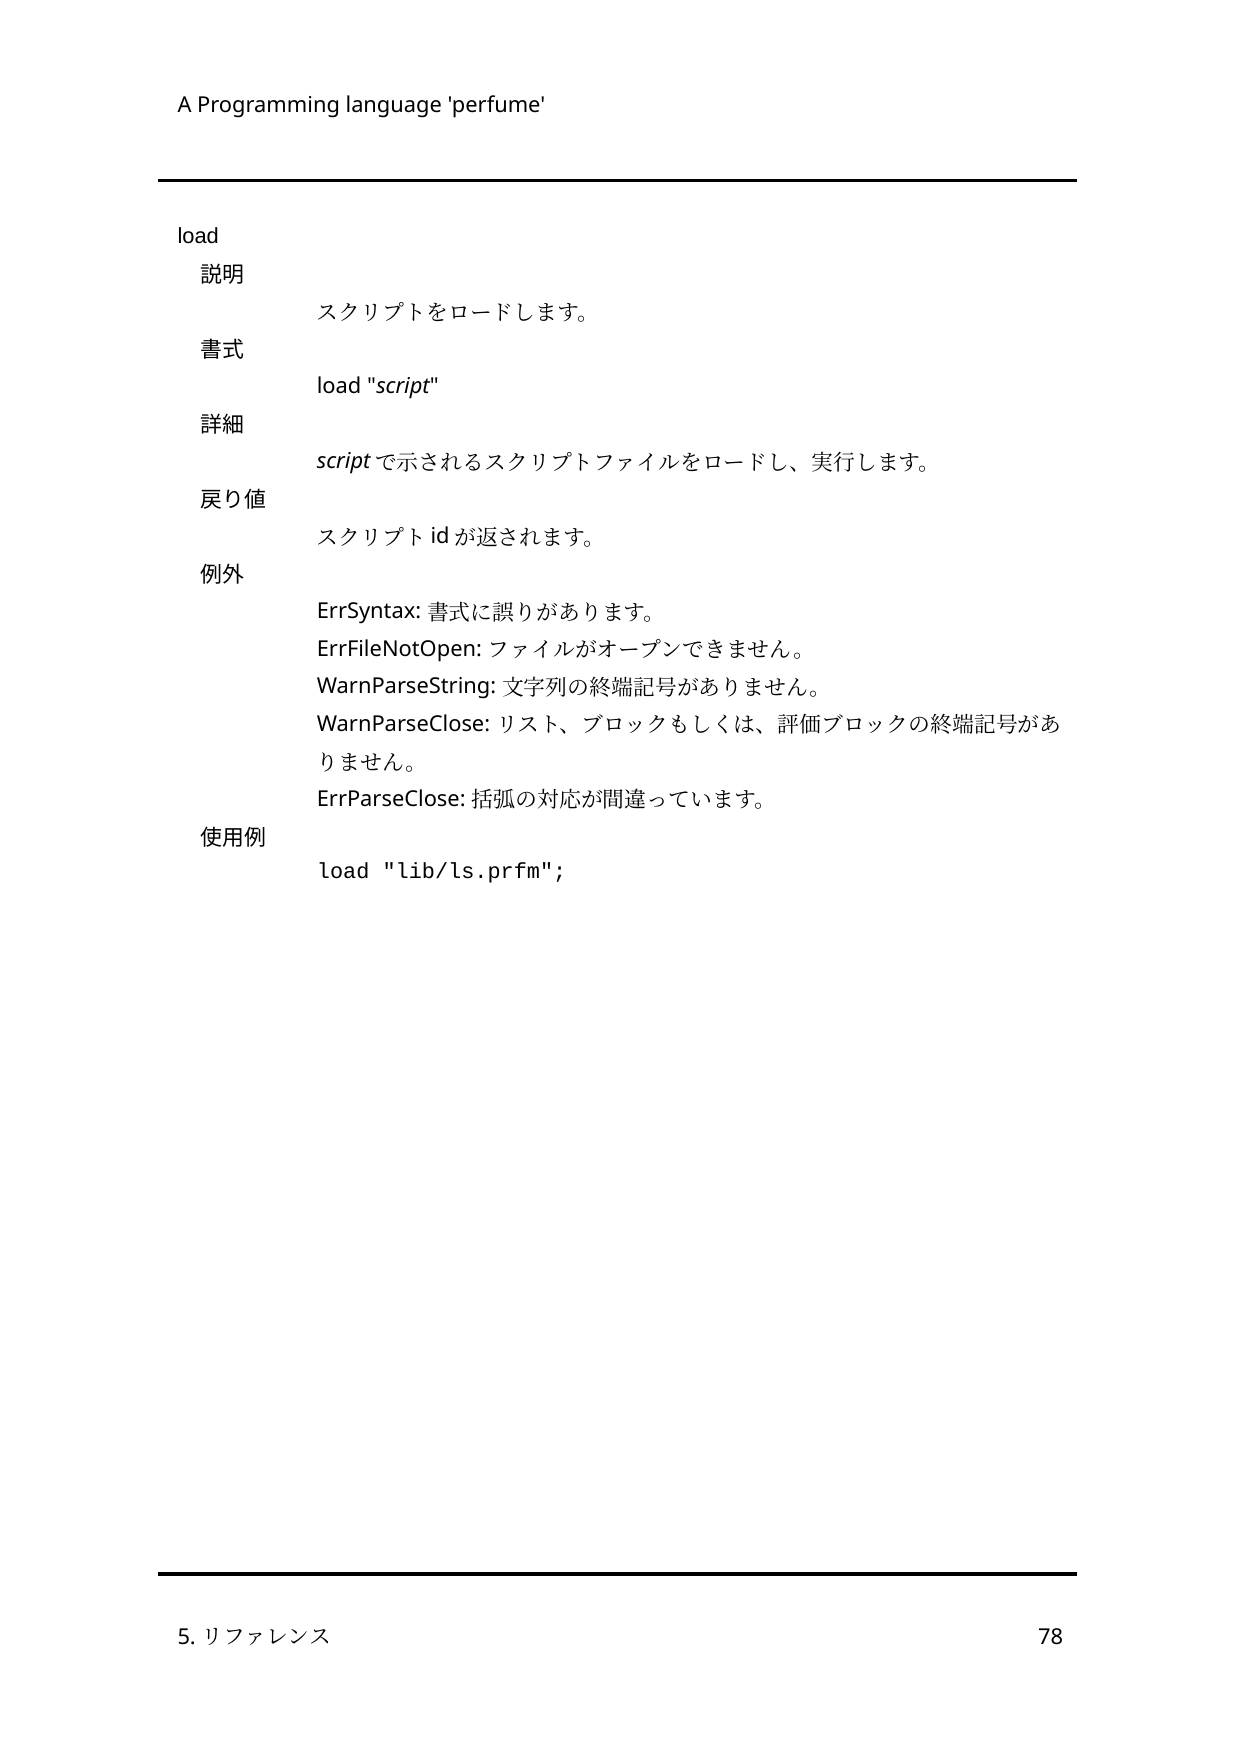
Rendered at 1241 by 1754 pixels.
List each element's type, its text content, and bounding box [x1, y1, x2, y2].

subtitle load [177, 217, 1063, 254]
table_cell load "script" [317, 329, 1063, 404]
table_cell load "lib/ls.prfm"; [317, 817, 1063, 892]
table_header 説明 [200, 254, 317, 329]
table_cell スクリプトidが返されます。 [317, 479, 1063, 554]
table_header スクリプトをロードします。 [317, 254, 1063, 329]
table_cell 例外 [200, 554, 317, 817]
table_cell ErrSyntax: 書式に誤りがあります。 ErrFileNotOpen: ファイルがオープンできません。 WarnParseString: 文字列の終端記号がありません。 WarnParseClose: リスト、ブロックもしくは、評価ブロックの終端記号がありません。 ErrParseClose: 括弧の対応が間違っています。 [317, 554, 1063, 817]
table_cell 戻り値 [200, 479, 317, 554]
table_cell 使用例 [200, 817, 317, 892]
table_cell 詳細 [200, 404, 317, 479]
table_cell 書式 [200, 329, 317, 404]
table_cell scriptで示されるスクリプトファイルをロードし、実行します。 [317, 404, 1063, 479]
